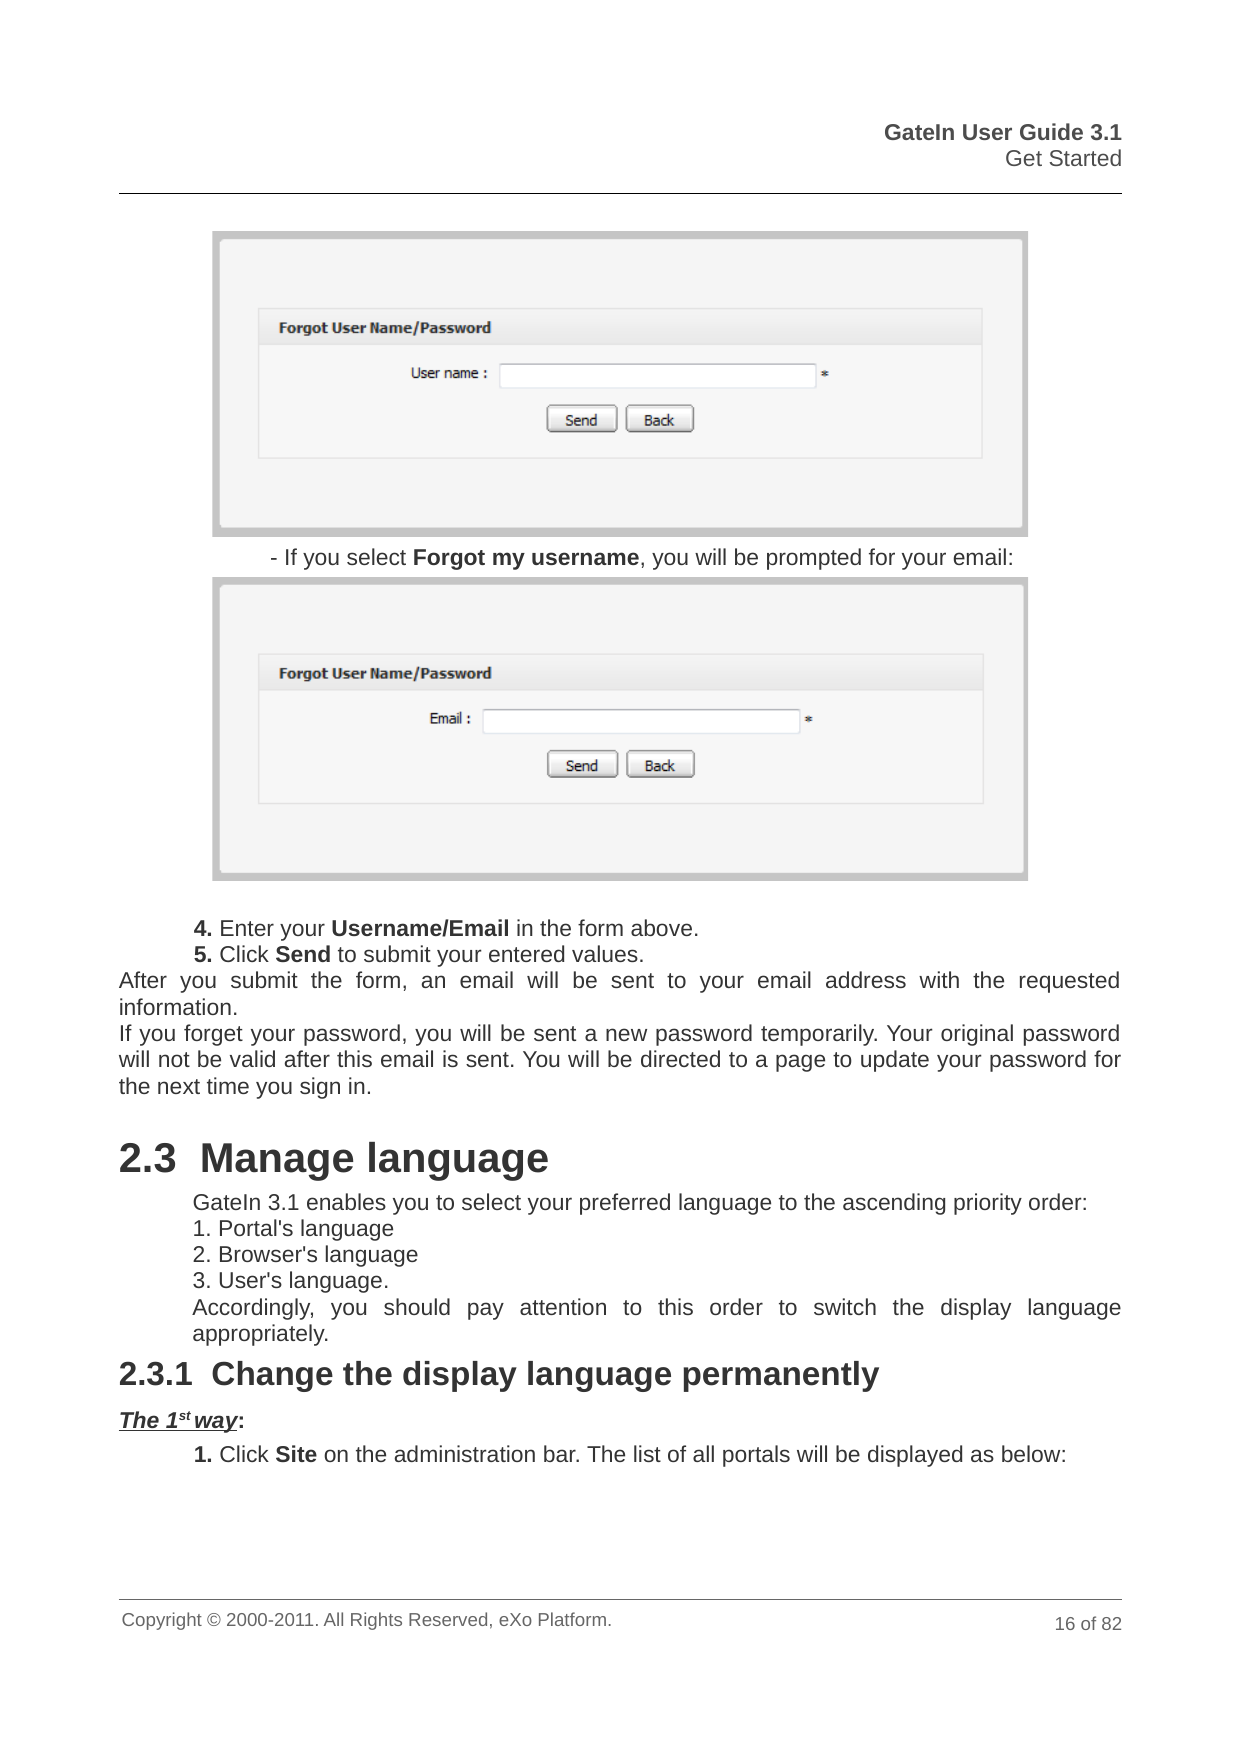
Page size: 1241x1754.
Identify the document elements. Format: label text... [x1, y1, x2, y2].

text 1. Portal's language [192, 1215, 1122, 1241]
text After you submit the form, an email will be sent to your email address with the requested information. [118, 967, 1122, 1020]
text 3. User's language. [192, 1267, 1122, 1294]
picture [212, 231, 1029, 537]
list - If you select Forgot my username, you will be prompted for your email: [232, 223, 1122, 570]
text If you forget your password, you will be sent a new password temporarily. Your original password will not be valid after this email is sent. You will be directed to a page to update your password for the next time you sign in. [118, 1020, 1122, 1099]
text 2. Browser's language [192, 1241, 1122, 1267]
subtitle Change the display language permanently [118, 1354, 1122, 1392]
text The 1st way: [118, 1407, 1122, 1434]
text GateIn 3.1 enables you to select your preferred language to the ascending priority order: [192, 1188, 1122, 1215]
subtitle Manage language [118, 1133, 1122, 1181]
list Accordingly, you should pay attention to this order to switch the display language appropriately. [192, 1294, 1122, 1347]
list 1. Click Site on the administration bar. The list of all portals will be displayed as below: [156, 1441, 1122, 1468]
list 5. Click Send to submit your entered values. [156, 941, 1122, 967]
list 4. Enter your Username/Email in the form above. [156, 915, 1122, 941]
picture [212, 577, 1029, 881]
